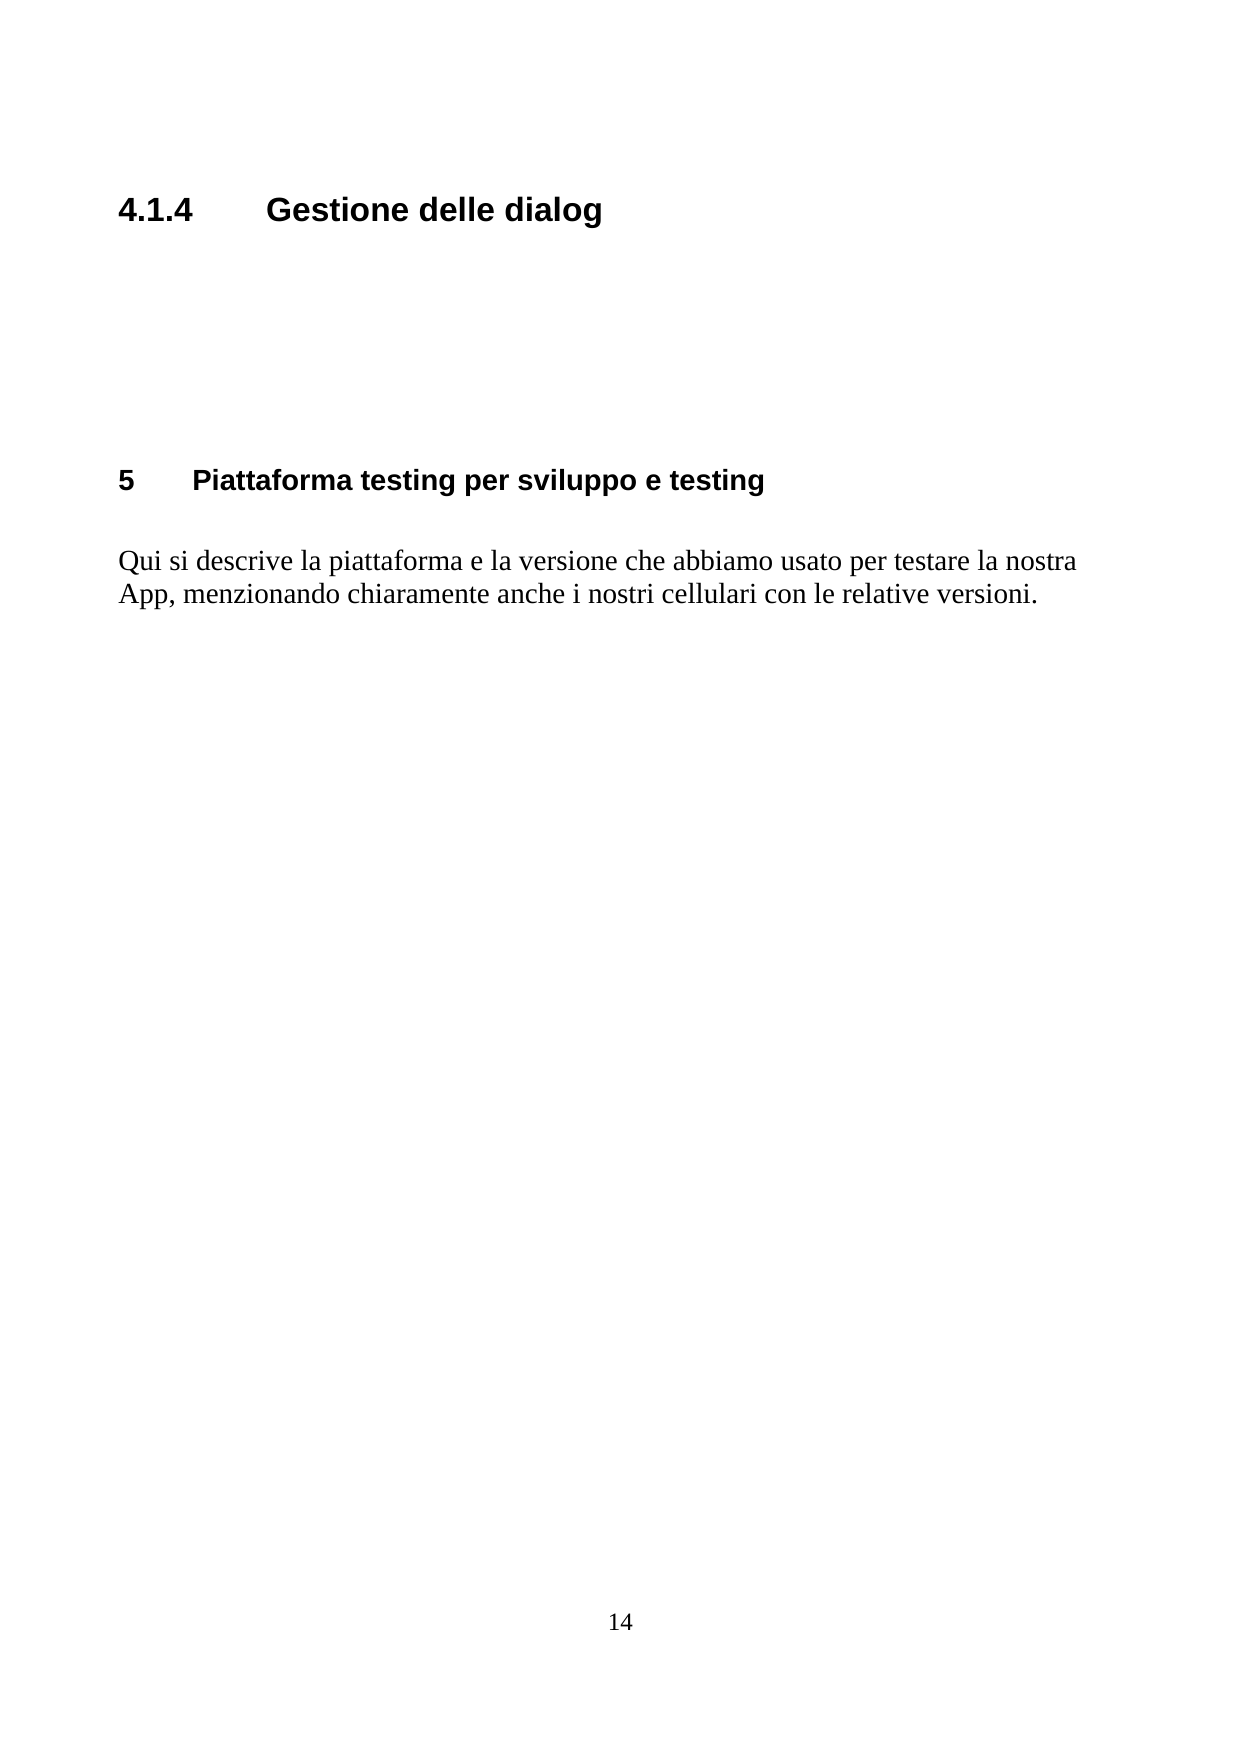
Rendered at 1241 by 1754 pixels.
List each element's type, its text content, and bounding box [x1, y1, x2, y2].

subtitle 5 Piattaforma testing per sviluppo e testing [118, 463, 1122, 497]
subtitle 4.1.4 Gestione delle dialog [118, 190, 1122, 229]
text Qui si descrive la piattaforma e la versione che abbiamo usato per testare la nostra App, menzionando chiaramente anche i nostri cellulari con le relative versioni. [118, 543, 1122, 610]
